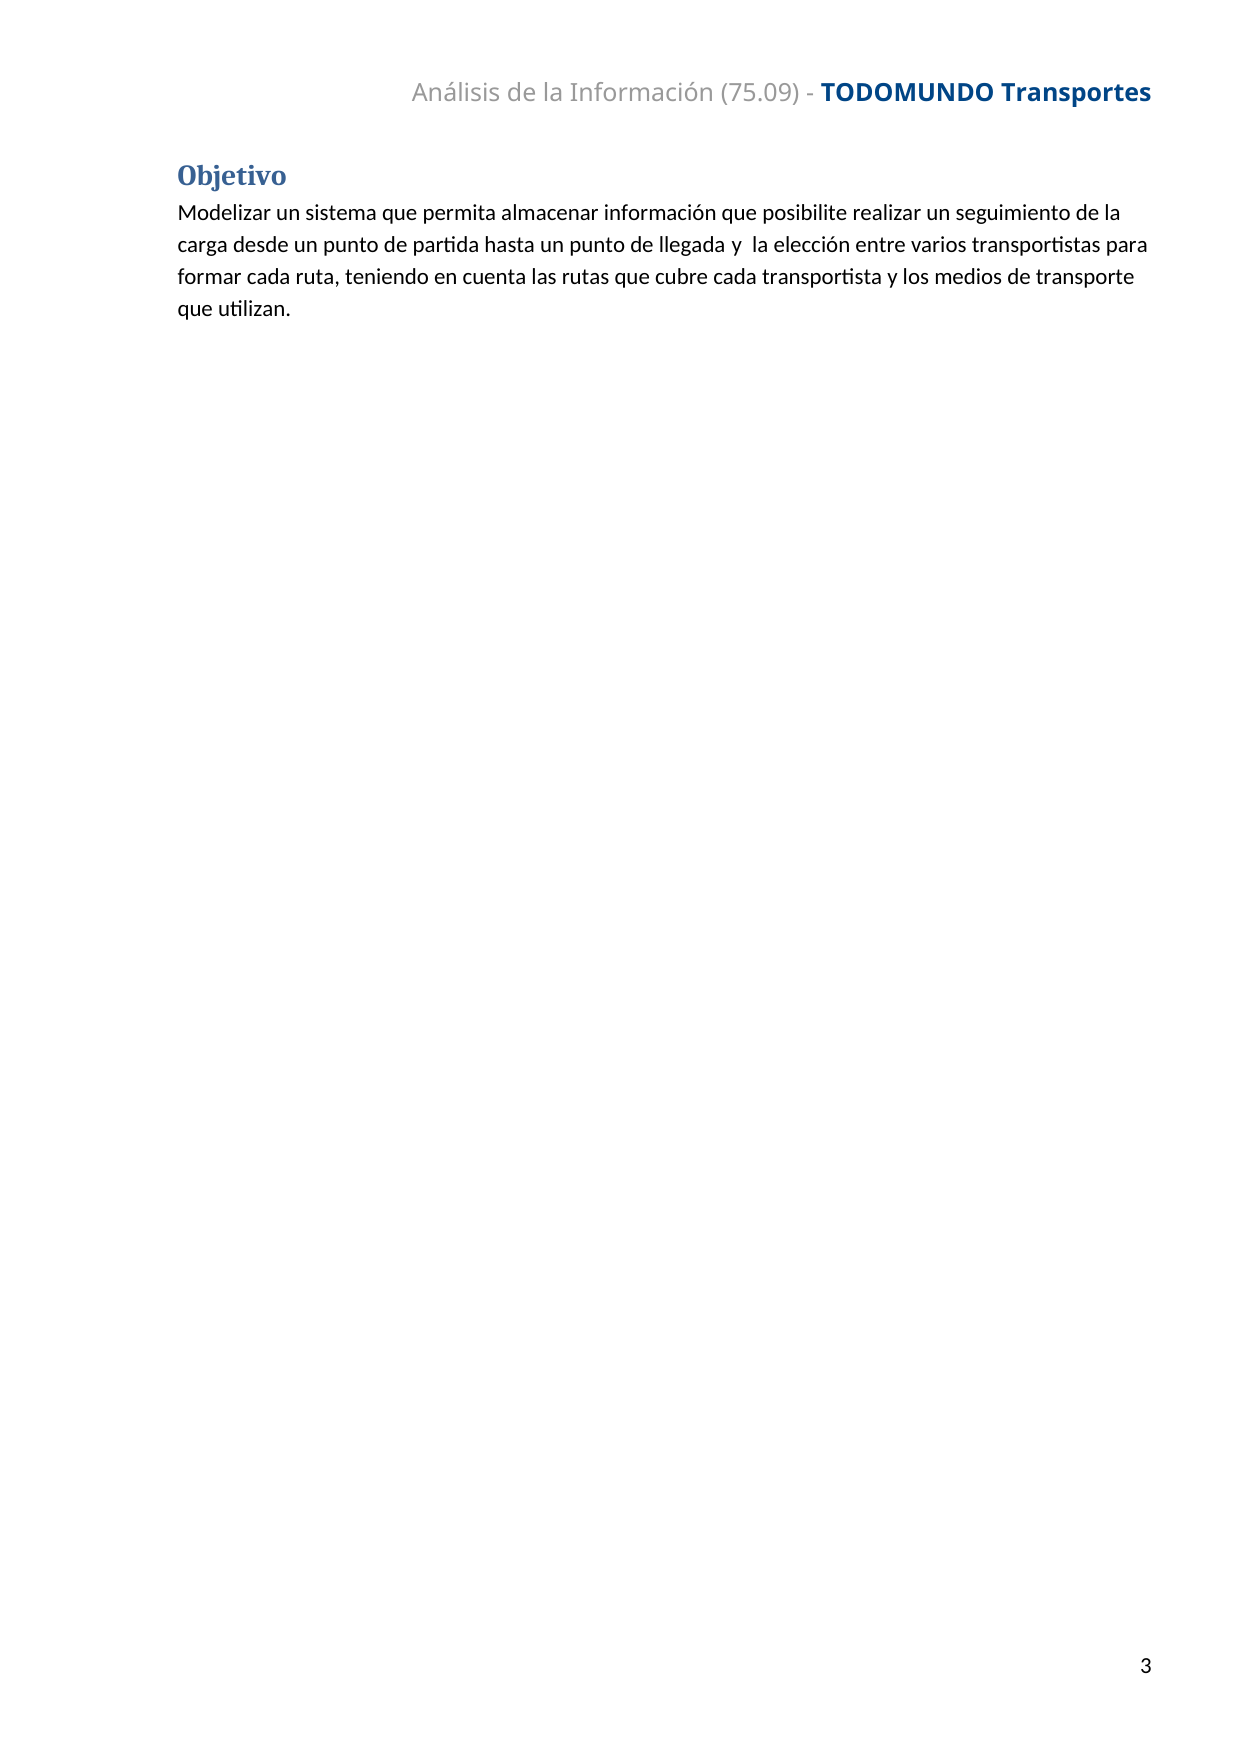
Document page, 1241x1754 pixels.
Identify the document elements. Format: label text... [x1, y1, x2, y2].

text Modelizar un sistema que permita almacenar información que posibilite realizar un seguimiento de la carga desde un punto de partida hasta un punto de llegada y la elección entre varios transportistas para formar cada ruta, teniendo en cuenta las rutas que cubre cada transportista y los medios de transporte que utilizan. [177, 198, 1152, 322]
subtitle Objetivo [177, 159, 1152, 193]
